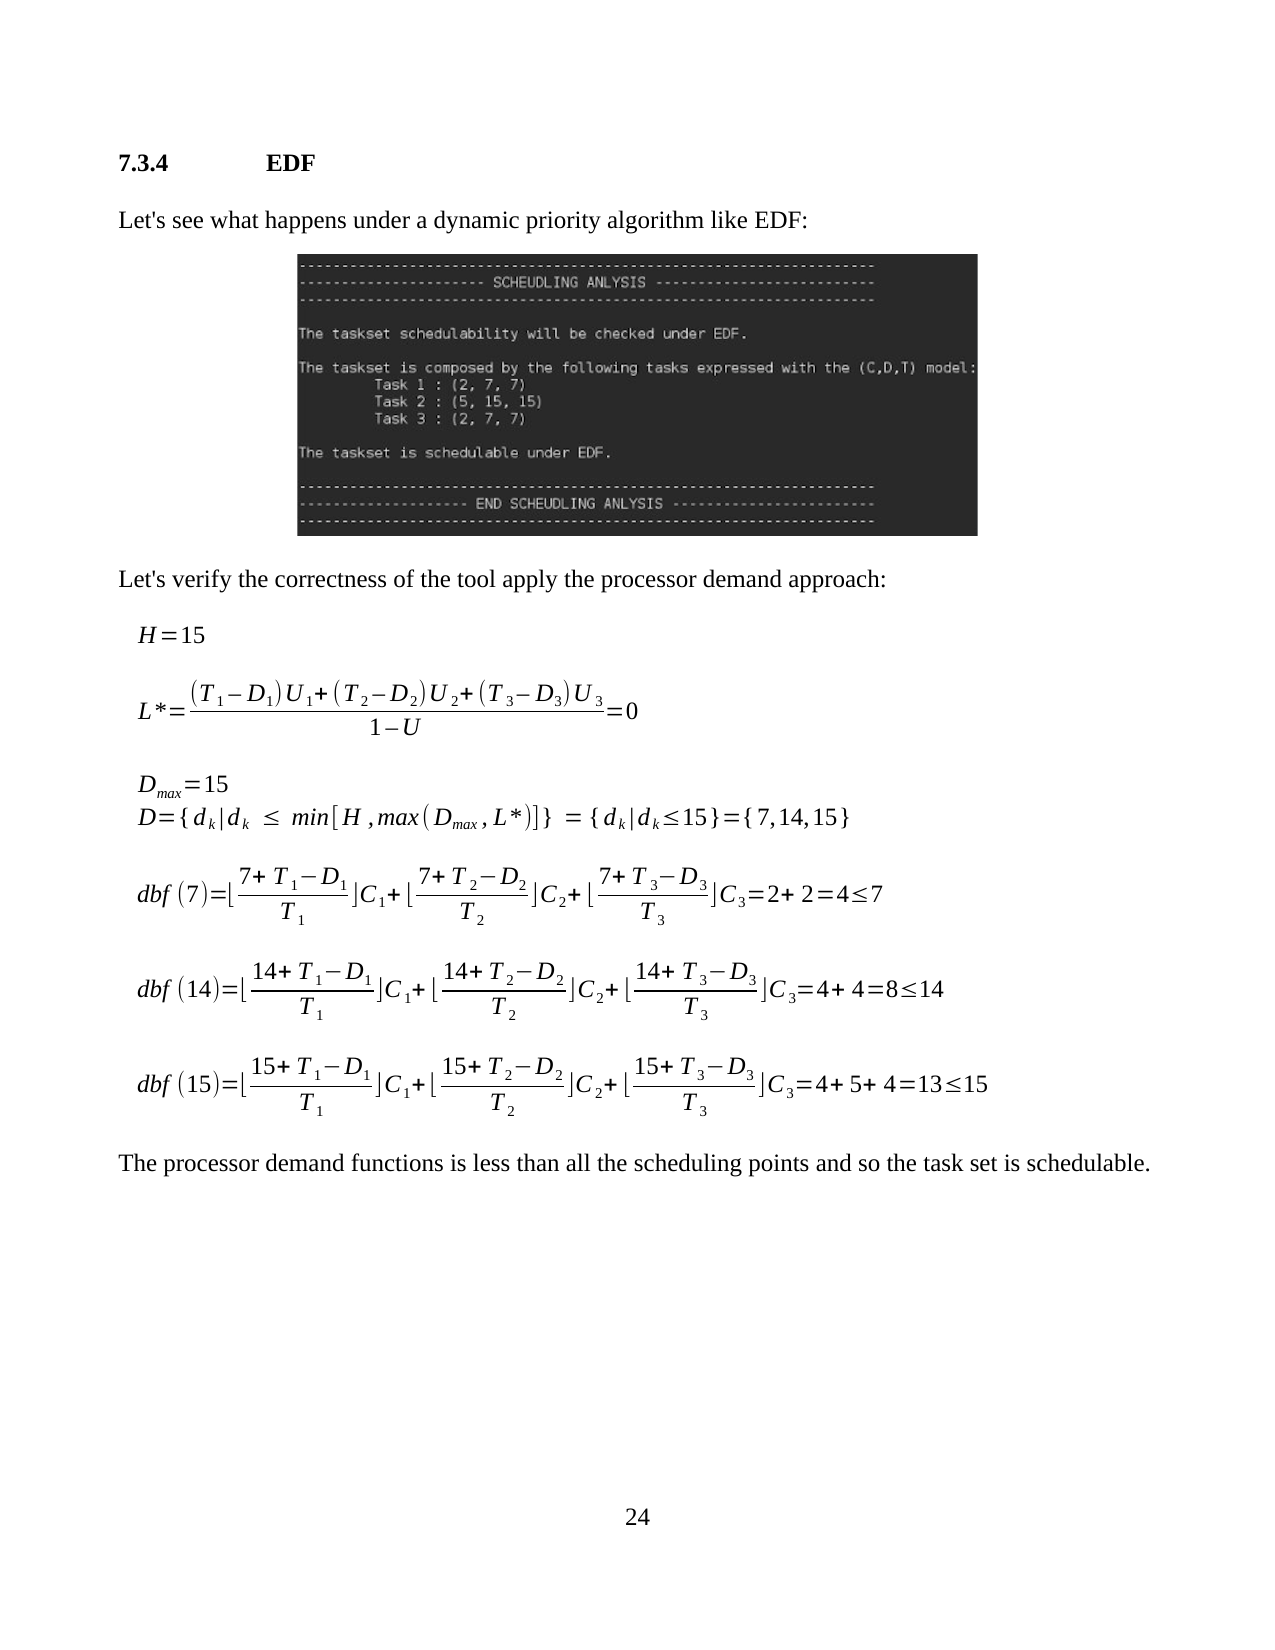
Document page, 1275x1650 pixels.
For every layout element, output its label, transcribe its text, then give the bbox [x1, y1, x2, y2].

subtitle 7.3.4 EDF [118, 148, 1157, 176]
text Let's see what happens under a dynamic priority algorithm like EDF: [118, 205, 1157, 234]
picture [297, 254, 978, 536]
text Let's verify the correctness of the tool apply the processor demand approach: [118, 564, 1157, 593]
text The processor demand functions is less than all the scheduling points and so the task set is schedulable. [118, 1148, 1157, 1177]
